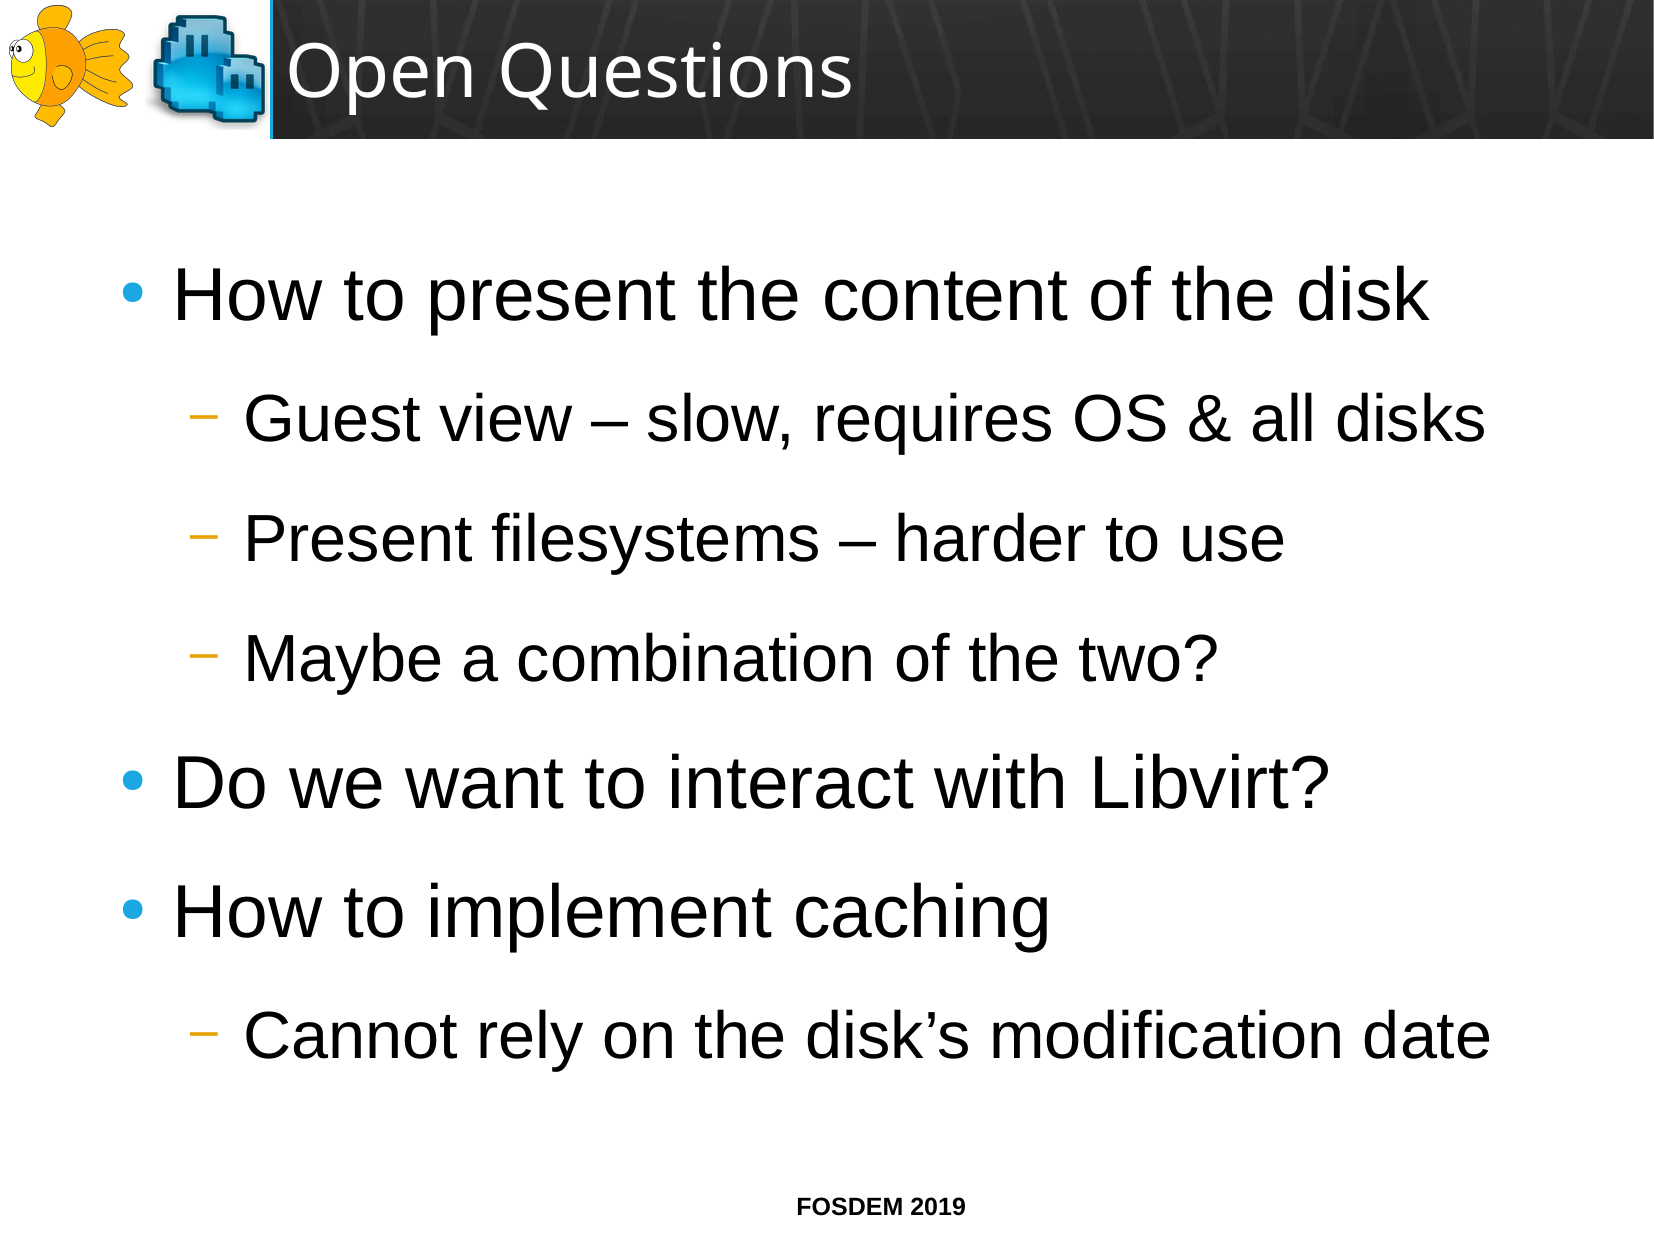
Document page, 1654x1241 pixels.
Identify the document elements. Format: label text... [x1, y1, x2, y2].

title Open Questions [285, 11, 1653, 126]
picture [145, 0, 1654, 139]
picture [9, 5, 133, 127]
text_box How to present the content of the disk Guest view – slow, requires OS & all disks Present filesystems – harder to use Maybe a combination of the two? Do we want to interact with Libvirt? How to implement caching Cannot rely on the disk’s modification date [86, 244, 1621, 1171]
